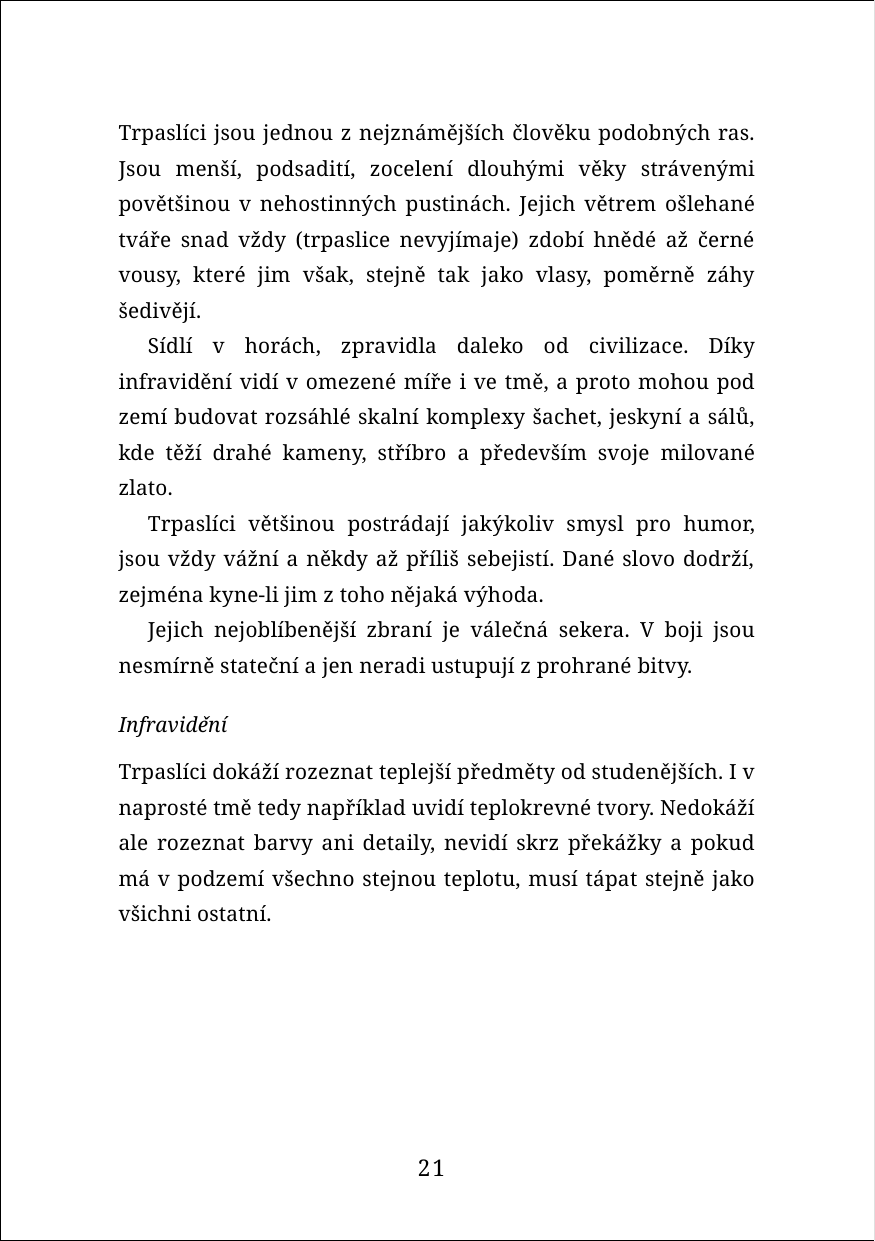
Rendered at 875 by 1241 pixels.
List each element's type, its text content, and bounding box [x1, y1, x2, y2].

text Trpaslíci jsou jednou z nejznámějších člověku podobných ras. Jsou menší, podsadití, zocelení dlouhými věky strávenými povětšinou v nehostinných pustinách. Jejich větrem ošlehané tváře snad vždy (trpaslice nevyjímaje) zdobí hnědé až černé vousy, které jim však, stejně tak jako vlasy, poměrně záhy šedivějí. Sídlí v horách, zpravidla daleko od civilizace. Díky infravidění vidí v omezené míře i ve tmě, a proto mohou pod zemí budovat rozsáhlé skalní komplexy šachet, jeskyní a sálů, kde těží drahé kameny, stříbro a především svoje milované zlato. Trpaslíci většinou postrádají jakýkoliv smysl pro humor, jsou vždy vážní a někdy až příliš sebejistí. Dané slovo dodrží, zejména kyne-li jim z toho nějaká výhoda. Jejich nejoblíbenější zbraní je válečná sekera. V boji jsou nesmírně stateční a jen neradi ustupují z prohrané bitvy. [118, 118, 756, 679]
text Infravidění [118, 710, 756, 739]
text Trpaslíci dokáží rozeznat teplejší předměty od studenějších. I v naprosté tmě tedy například uvidí teplokrevné tvory. Nedokáží ale rozeznat barvy ani detaily, nevidí skrz překážky a pokud má v podzemí všechno stejnou teplotu, musí tápat stejně jako všichni ostatní. [118, 757, 756, 928]
